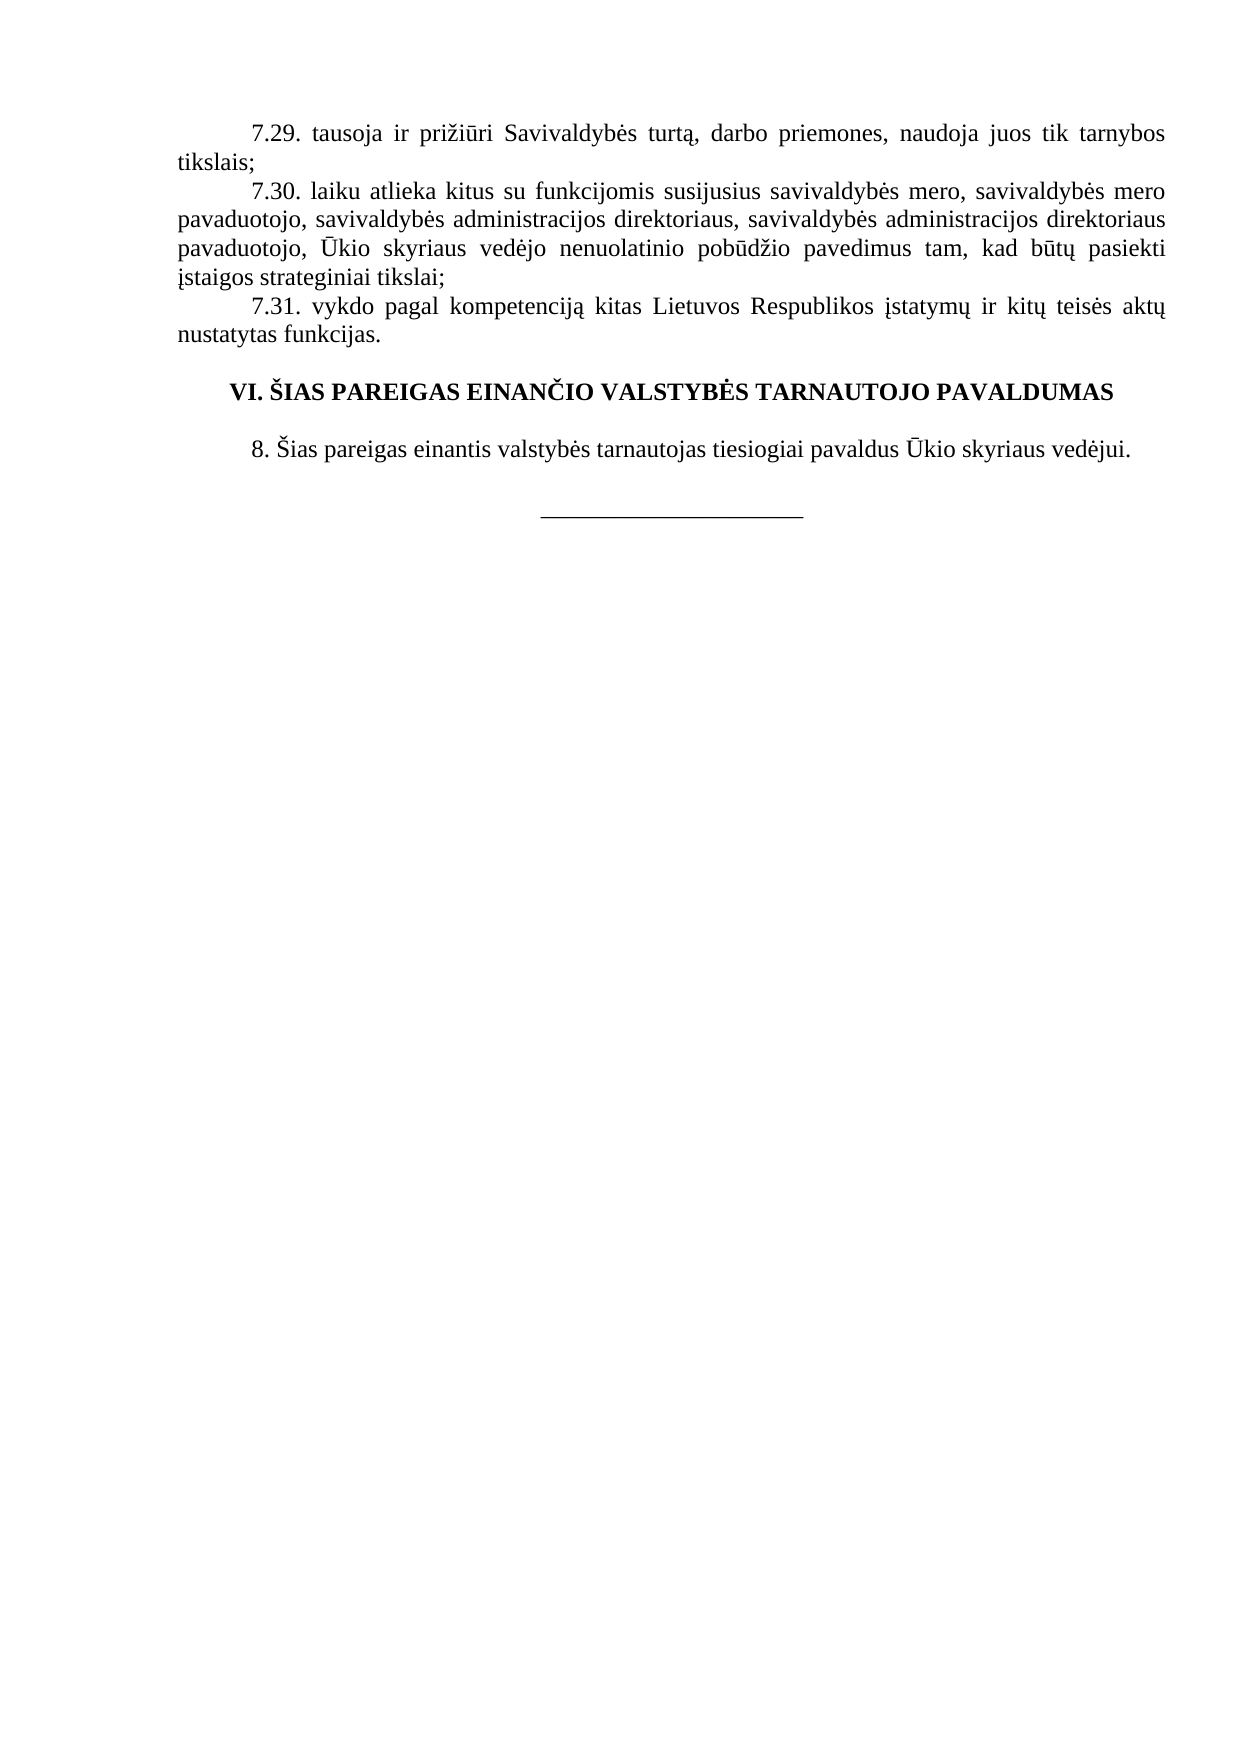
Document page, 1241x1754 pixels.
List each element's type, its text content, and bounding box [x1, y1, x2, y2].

text VI. ŠIAS PAREIGAS EINANČIO VALSTYBĖS TARNAUTOJO PAVALDUMAS [177, 377, 1167, 406]
text 8. Šias pareigas einantis valstybės tarnautojas tiesiogiai pavaldus Ūkio skyriaus vedėjui. [177, 434, 1167, 463]
text _____________________ [177, 492, 1167, 521]
text 7.31. vykdo pagal kompetenciją kitas Lietuvos Respublikos įstatymų ir kitų teisės aktų nustatytas funkcijas. [177, 291, 1167, 348]
text 7.29. tausoja ir prižiūri Savivaldybės turtą, darbo priemones, naudoja juos tik tarnybos tikslais; [177, 118, 1167, 176]
text 7.30. laiku atlieka kitus su funkcijomis susijusius savivaldybės mero, savivaldybės mero pavaduotojo, savivaldybės administracijos direktoriaus, savivaldybės administracijos direktoriaus pavaduotojo, Ūkio skyriaus vedėjo nenuolatinio pobūdžio pavedimus tam, kad būtų pasiekti įstaigos strateginiai tikslai; [177, 176, 1167, 291]
